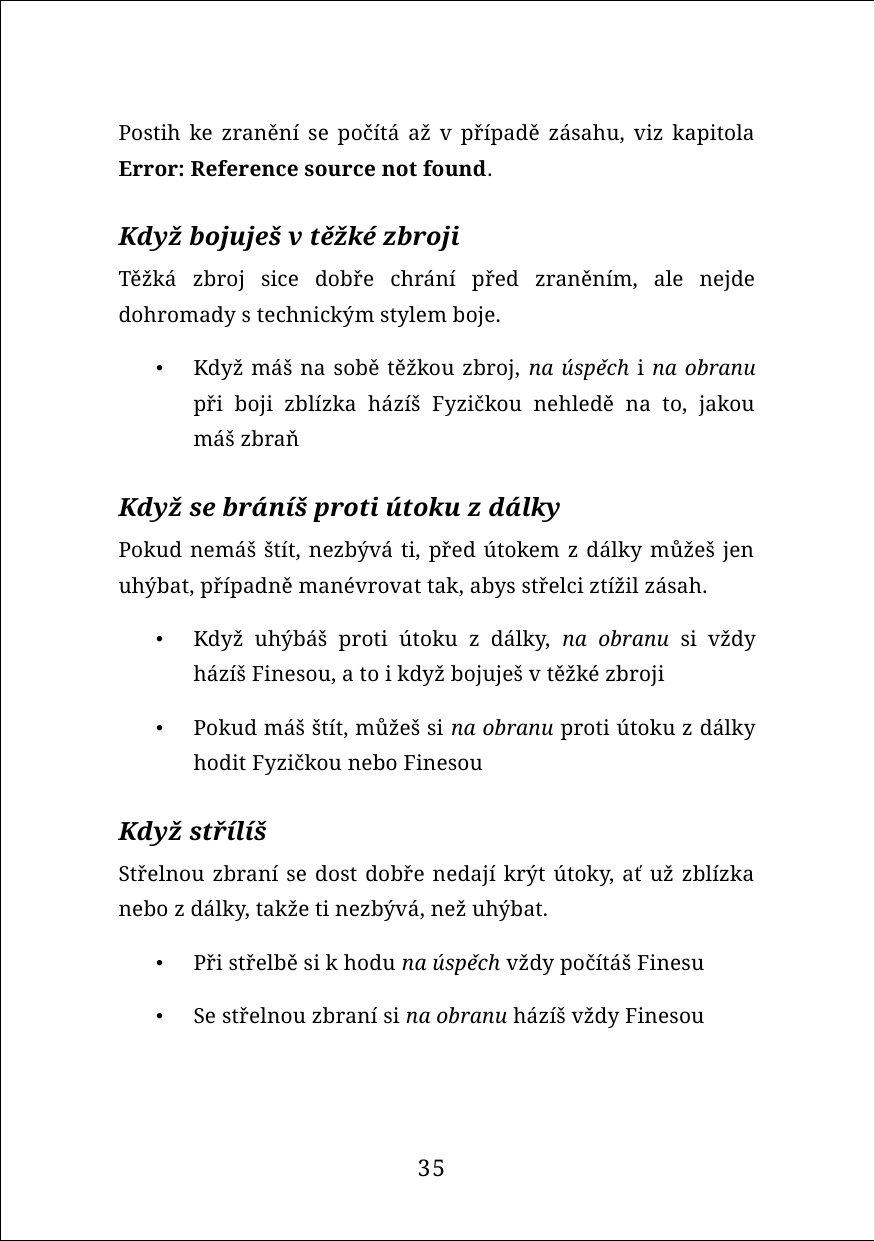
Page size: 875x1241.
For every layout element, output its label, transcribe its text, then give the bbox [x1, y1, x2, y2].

text Těžká zbroj sice dobře chrání před zraněním, ale nejde dohromady s technickým stylem boje. [118, 264, 756, 328]
text Pokud nemáš štít, nezbývá ti, před útokem z dálky můžeš jen uhýbat, případně manévrovat tak, abys střelci ztížil zásah. [118, 535, 756, 599]
list Při střelbě si k hodu na úspěch vždy počítáš Finesu [156, 948, 756, 976]
text Postih ke zranění se počítá až v případě zásahu, viz kapitola Error: Reference source not found. [118, 118, 756, 182]
subtitle Když střílíš [118, 813, 756, 847]
list Se střelnou zbraní si na obranu házíš vždy Finesou [156, 1001, 756, 1029]
list Pokud máš štít, můžeš si na obranu proti útoku z dálky hodit Fyzičkou nebo Finesou [156, 713, 756, 777]
text Střelnou zbraní se dost dobře nedají krýt útoky, ať už zblízka nebo z dálky, takže ti nezbývá, než uhýbat. [118, 859, 756, 923]
list Když máš na sobě těžkou zbroj, na úspěch i na obranu při boji zblízka házíš Fyzičkou nehledě na to, jakou máš zbraň [156, 353, 756, 453]
list Když uhýbáš proti útoku z dálky, na obranu si vždy házíš Finesou, a to i když bojuješ v těžké zbroji [156, 624, 756, 688]
subtitle Když se bráníš proti útoku z dálky [118, 489, 756, 523]
subtitle Když bojuješ v těžké zbroji [118, 219, 756, 253]
